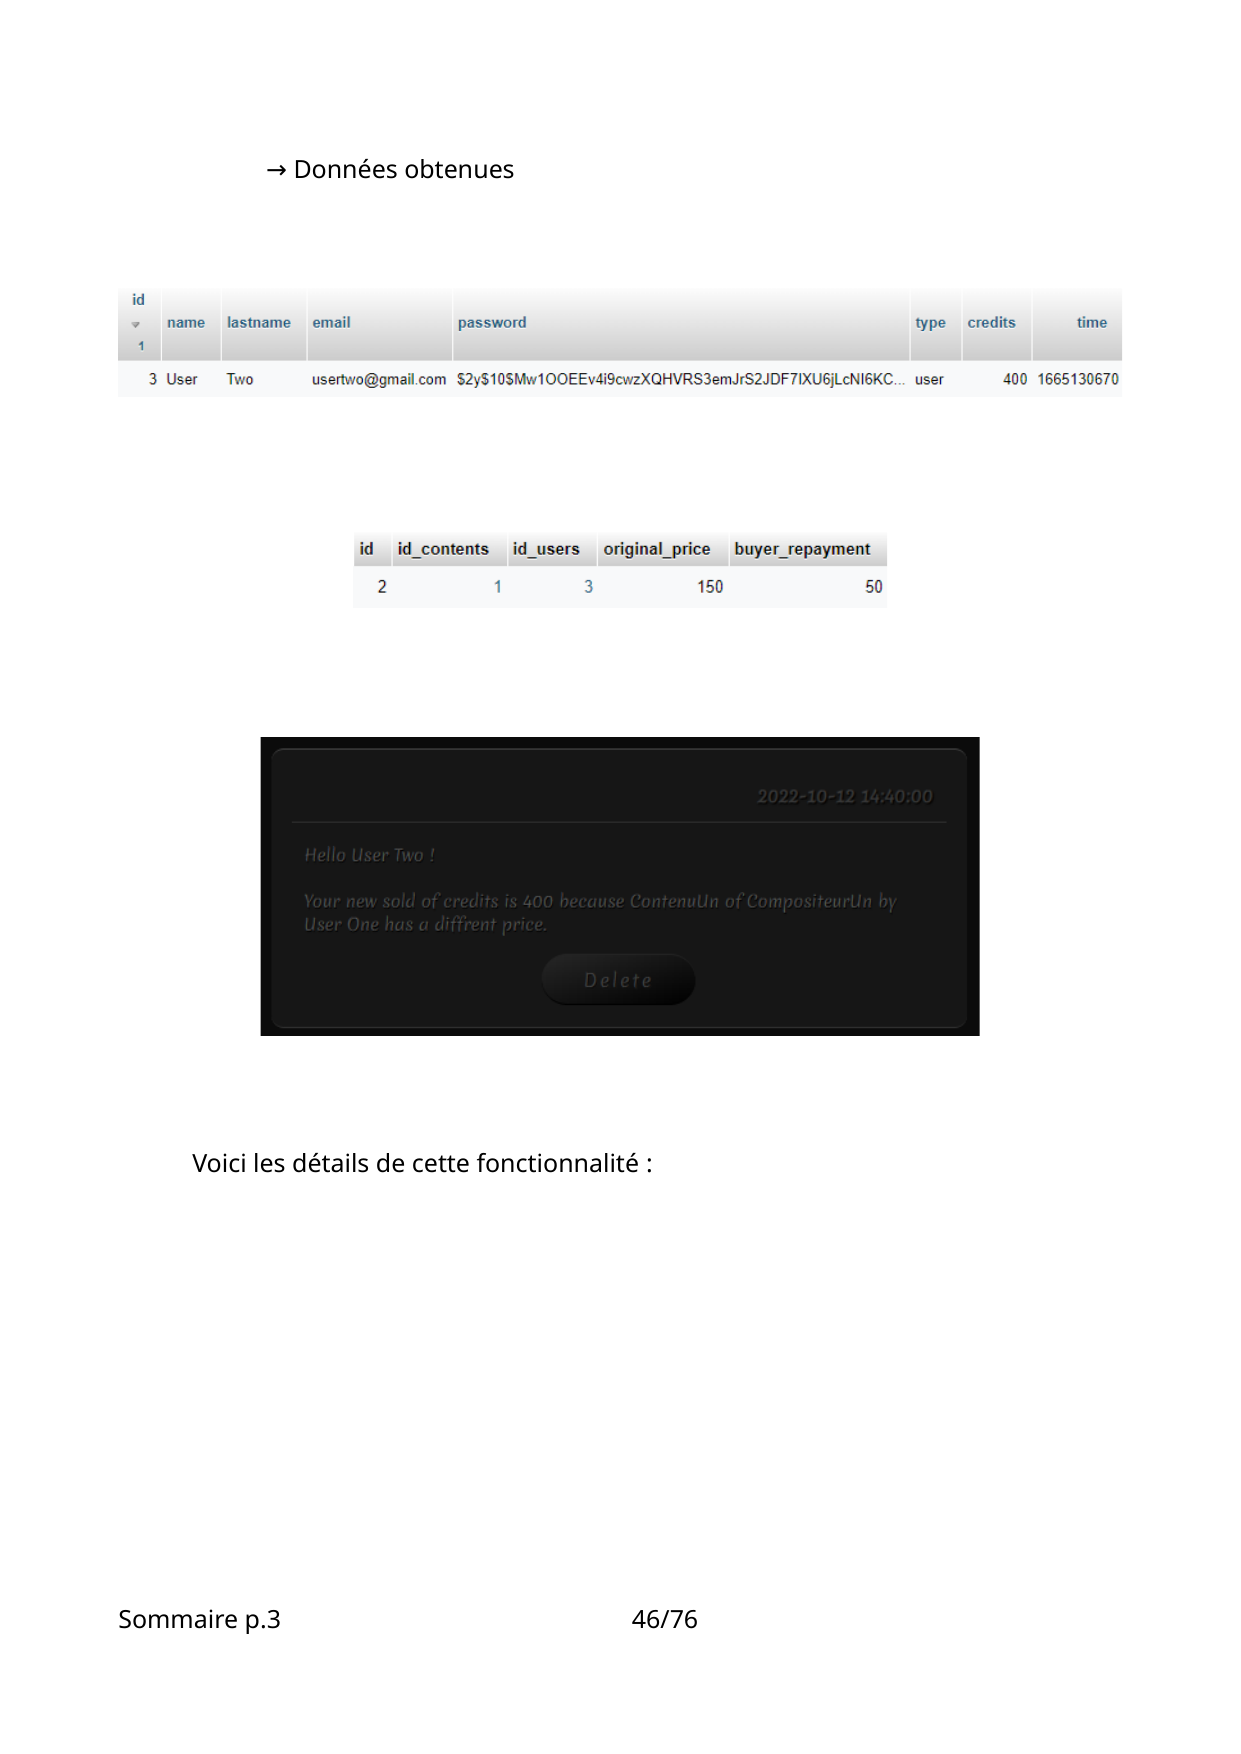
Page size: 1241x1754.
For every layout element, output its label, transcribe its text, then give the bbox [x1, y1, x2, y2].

picture [260, 737, 980, 1036]
picture [353, 532, 888, 608]
text → Données obtenues [118, 152, 1122, 186]
picture [118, 288, 1123, 397]
text Voici les détails de cette fonctionnalité : [118, 1146, 1122, 1180]
